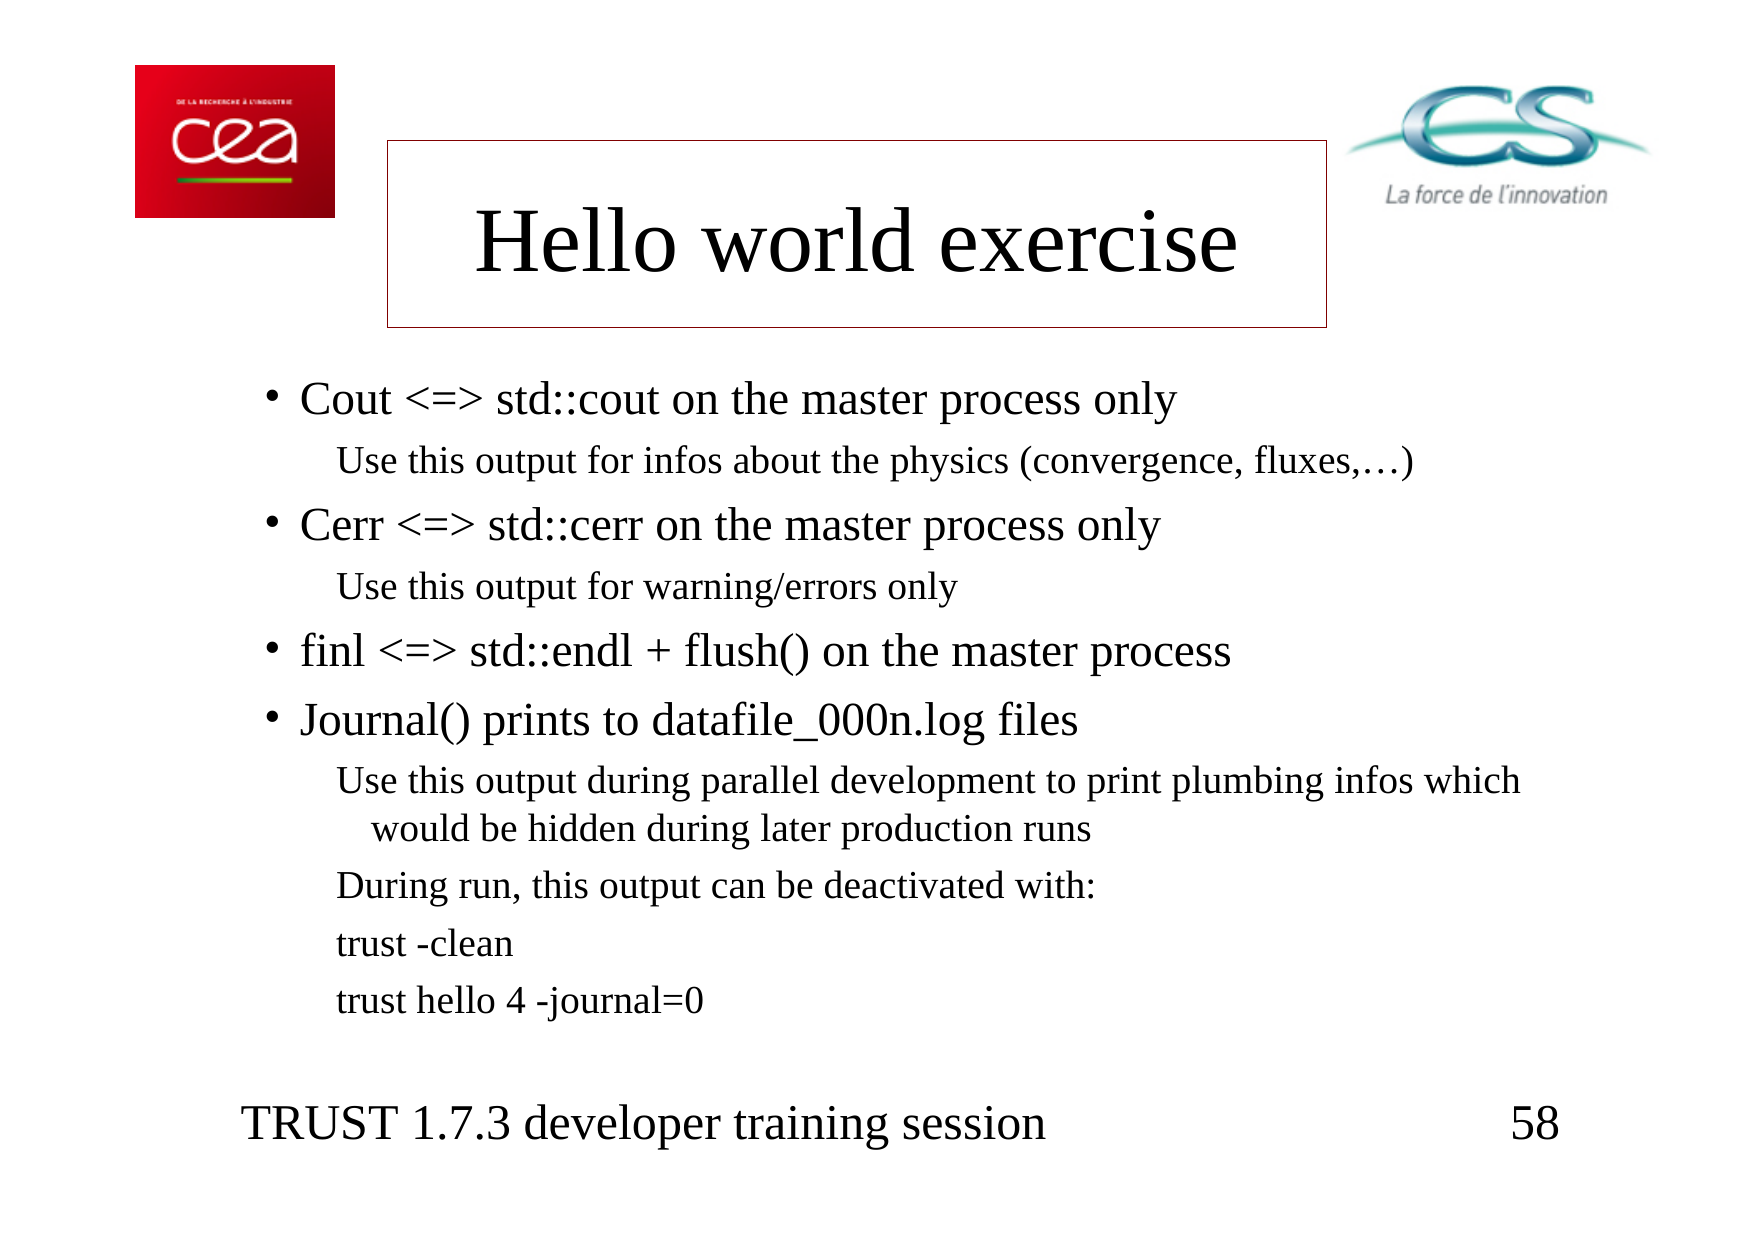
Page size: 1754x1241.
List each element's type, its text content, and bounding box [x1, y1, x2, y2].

title Hello world exercise [387, 140, 1327, 328]
picture [135, 65, 335, 218]
list Cout <=> std::cout on the master process only Use this output for infos about the physics (convergence, fluxes,…) Cerr <=> std::cerr on the master process only Use this output for warning/errors only finl <=> std::endl + flush() on the master process Journal() prints to datafile_000n.log files Use this output during parallel development to print plumbing infos which would be hidden during later production runs During run, this output can be deactivated with: trust -clean trust hello 4 -journal=0 [106, 359, 1614, 1033]
picture [1340, 73, 1662, 218]
